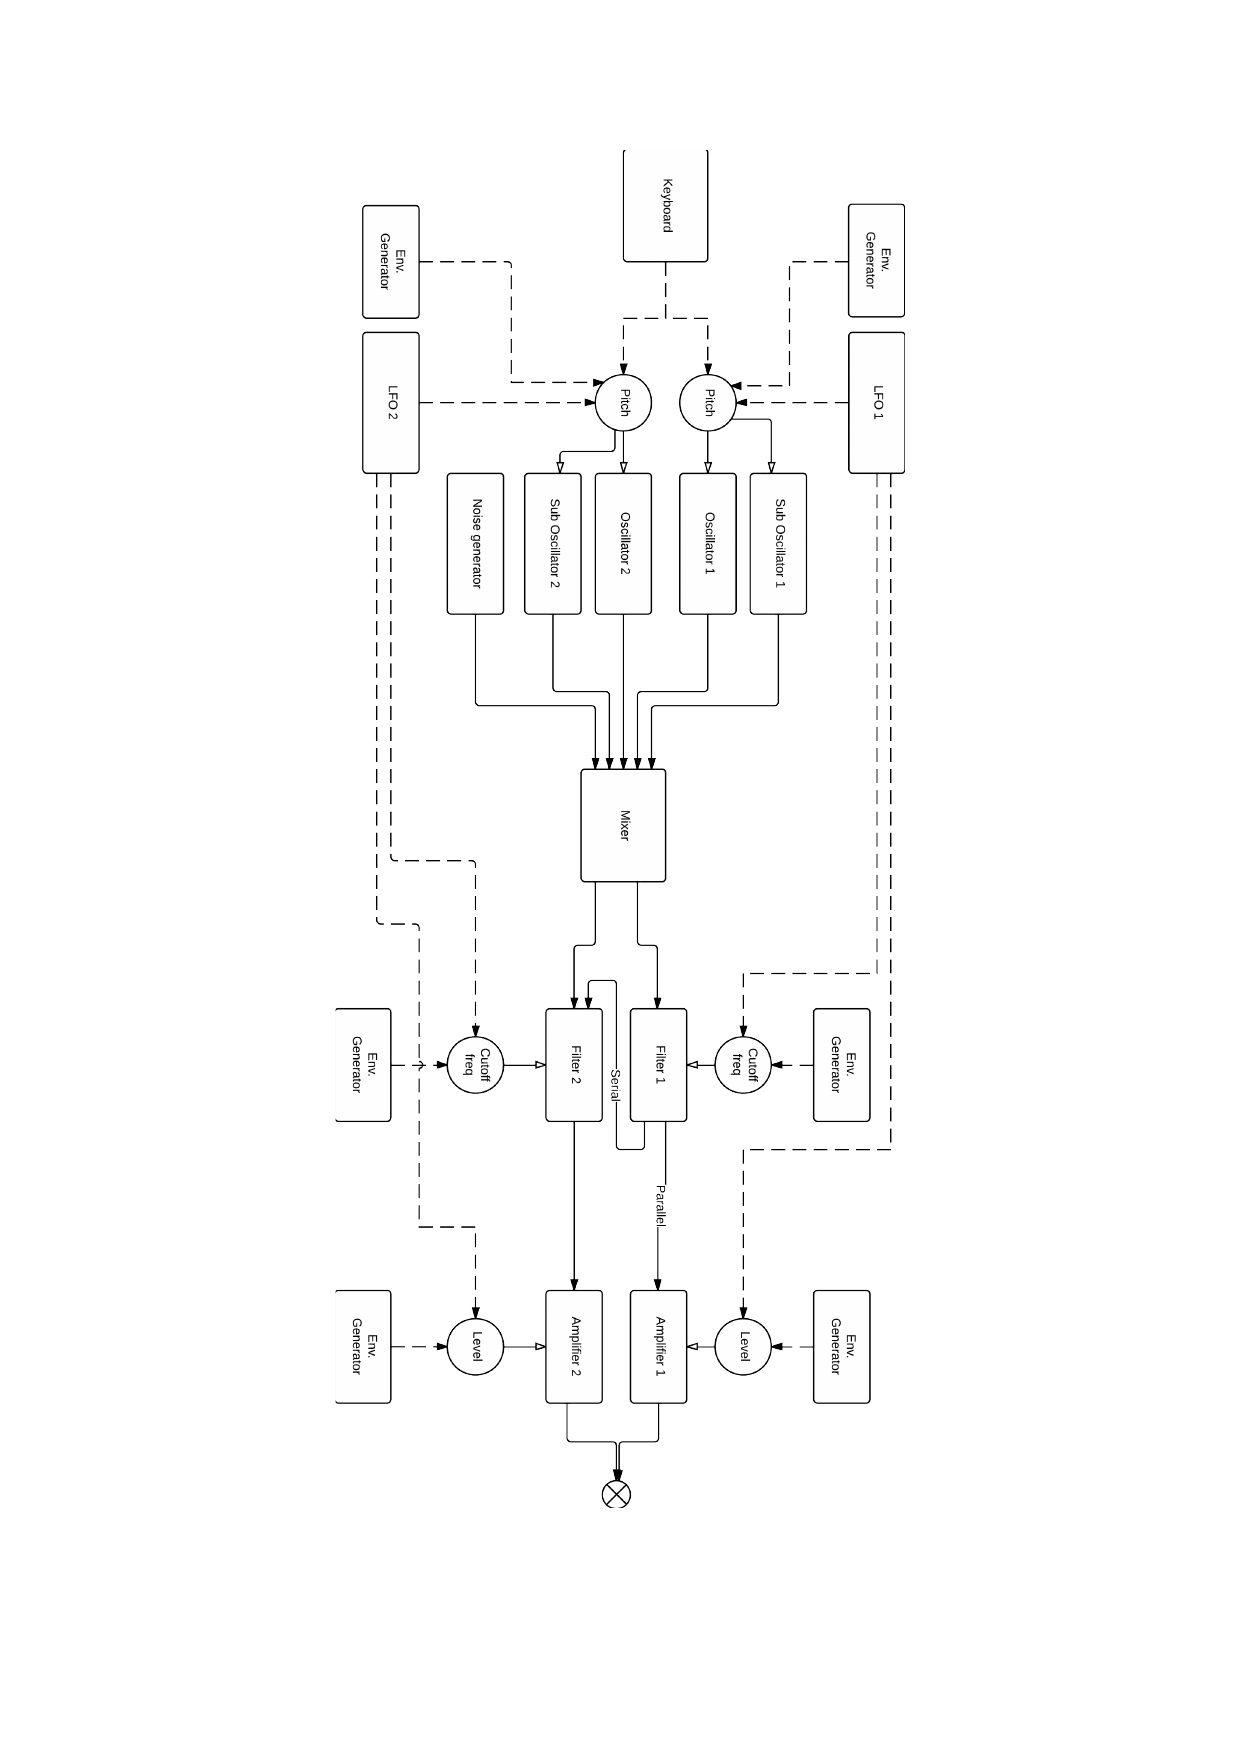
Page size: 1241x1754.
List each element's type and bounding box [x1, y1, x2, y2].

picture [335, 150, 905, 1508]
